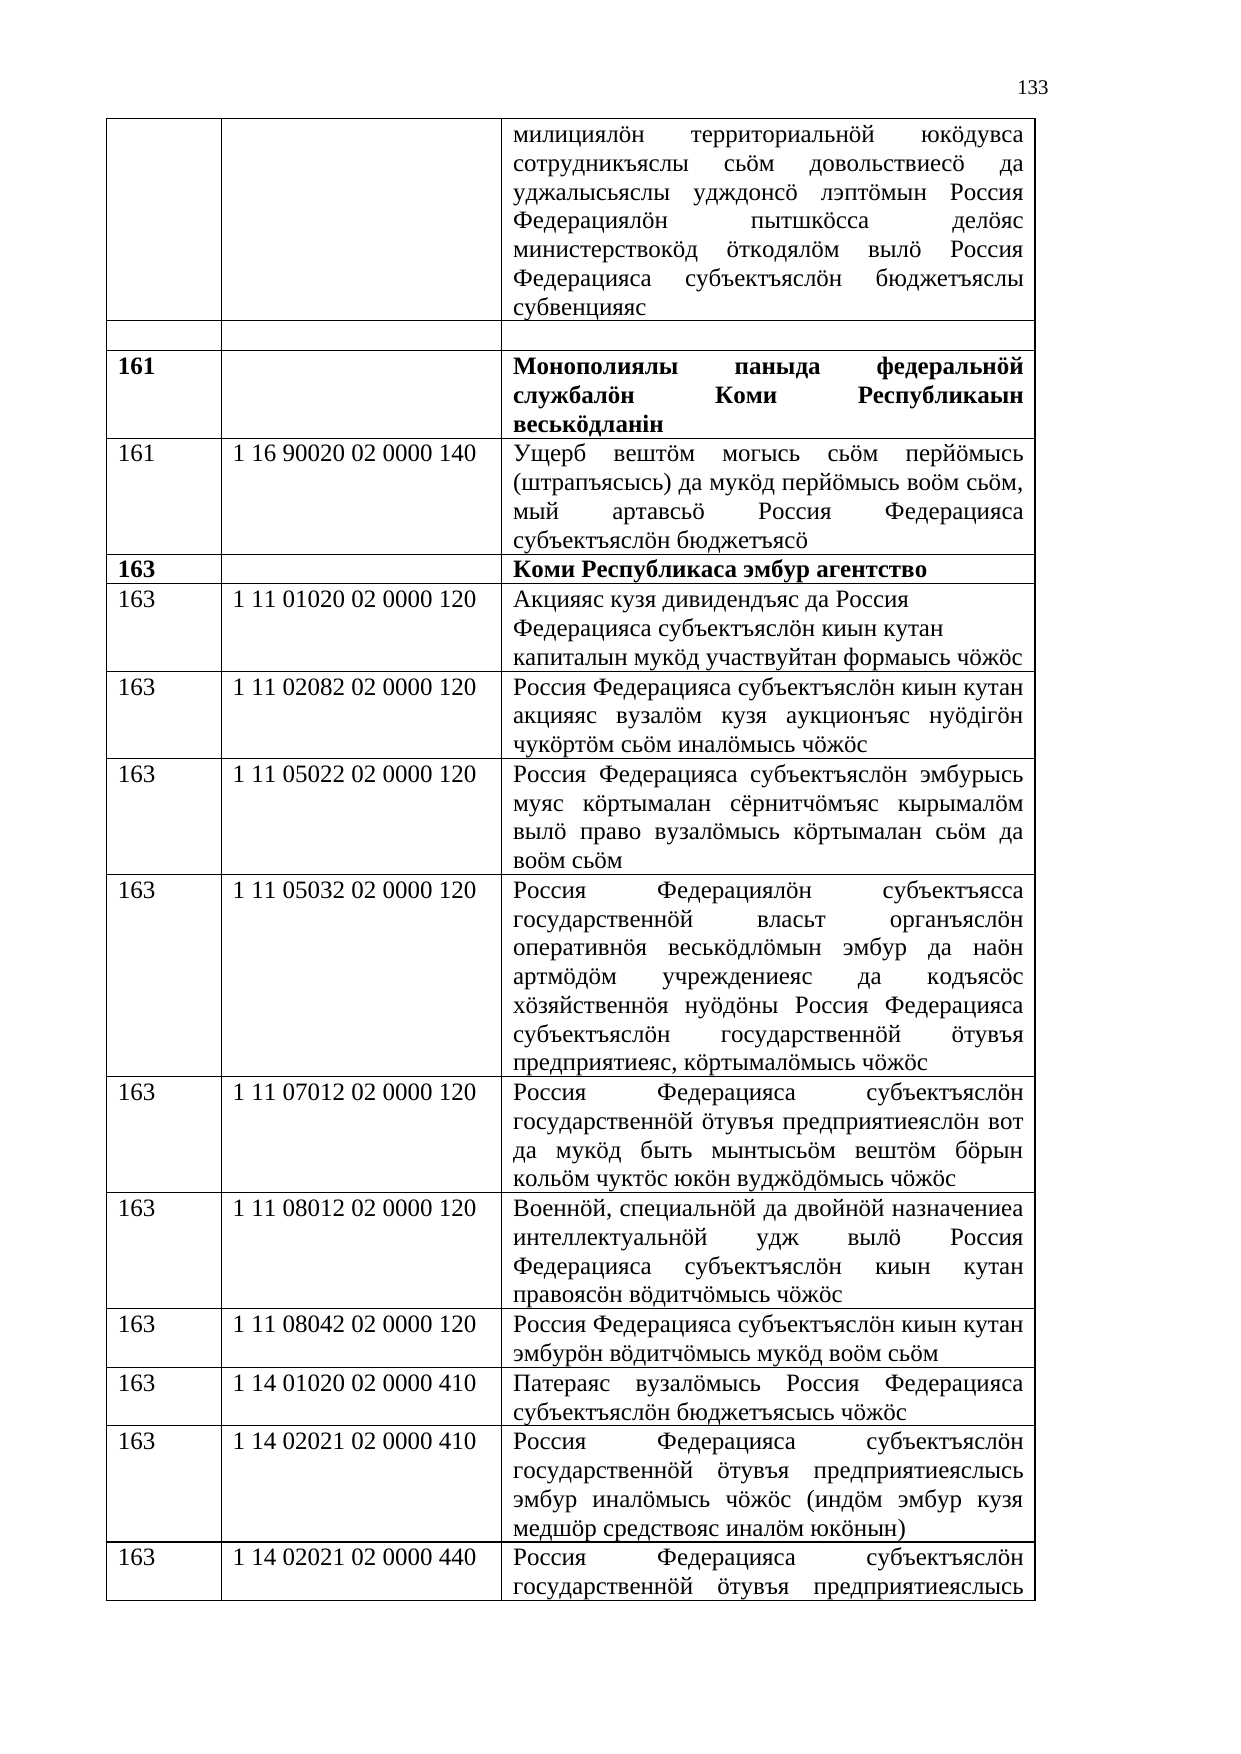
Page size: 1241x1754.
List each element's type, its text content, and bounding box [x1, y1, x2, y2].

table_cell Монополиялы паныда федеральнöй службалöн Коми Республикаын веськöдланiн [502, 351, 1034, 437]
table_cell 1 11 05022 02 0000 120 [222, 759, 501, 874]
table_cell Ущерб вештöм могысь сьöм перйöмысь (штрапъясысь) да мукöд перйöмысь воöм сьöм, мый артавсьö Россия Федерацияса субъектъяслöн бюджетъясö [502, 439, 1034, 553]
table_cell 1 11 05032 02 0000 120 [222, 875, 501, 1076]
table_cell 1 11 02082 02 0000 120 [222, 672, 501, 758]
table_cell 1 11 08012 02 0000 120 [222, 1193, 501, 1308]
table_cell 1 14 01020 02 0000 410 [222, 1368, 501, 1425]
table_cell [222, 119, 501, 320]
table_cell Россия Федерацияса субъектъяслöн эмбурысь муяс кöртымалан сёрнитчöмъяс кырымалöм вылö право вузалöмысь кöртымалан сьöм да воöм сьöм [502, 759, 1034, 874]
table_cell Коми Республикаса эмбур агентство [502, 555, 1034, 583]
table_cell Акцияяс кузя дивидендъяс да Россия Федерацияса субъектъяслöн киын кутан капиталын мукöд участвуйтан формаысь чöжöс [502, 584, 1034, 671]
table_cell 163 [107, 875, 221, 1076]
table_cell 163 [107, 1543, 221, 1600]
table_cell 163 [107, 584, 221, 671]
table_cell 163 [107, 1193, 221, 1308]
table_cell Россия Федерацияса субъектъяслöн киын кутан эмбурöн вöдитчöмысь мукöд воöм сьöм [502, 1309, 1034, 1367]
table_cell 163 [107, 672, 221, 758]
table_cell [222, 321, 501, 350]
table_cell 161 [107, 351, 221, 437]
table_cell 1 14 02021 02 0000 410 [222, 1426, 501, 1541]
table_cell [222, 555, 501, 583]
table_cell [107, 119, 221, 320]
table_cell [222, 351, 501, 437]
table_cell Россия Федерацияса субъектъяслöн государственнöй öтувъя предприятиеяслöн вот да мукöд быть мынтысьöм вештöм бöрын кольöм чуктöс юкöн вуджöдöмысь чöжöс [502, 1077, 1034, 1192]
table_cell 163 [107, 555, 221, 583]
table_cell 1 11 08042 02 0000 120 [222, 1309, 501, 1367]
table_cell Военнöй, специальнöй да двойнöй назначениеа интеллектуальнöй удж вылö Россия Федерацияса субъектъяслöн киын кутан правоясöн вöдитчöмысь чöжöс [502, 1193, 1034, 1308]
table_cell Россия Федерацияса субъектъяслöн государственнöй öтувъя предприятиеяслысь [502, 1543, 1034, 1600]
table_cell Россия Федерациялöн субъектъясса государственнöй власьт органъяслöн оперативнöя веськöдлöмын эмбур да наöн артмöдöм учреждениеяс да кодъясöс хöзяйственнöя нуöдöны Россия Федерацияса субъектъяслöн государственнöй öтувъя предприятиеяс, кöртымалöмысь чöжöс [502, 875, 1034, 1076]
table_cell Патераяс вузалöмысь Россия Федерацияса субъектъяслöн бюджетъясысь чöжöс [502, 1368, 1034, 1425]
table_cell 163 [107, 1077, 221, 1192]
table_cell Россия Федерацияса субъектъяслöн государственнöй öтувъя предприятиеяслысь эмбур иналöмысь чöжöс (индöм эмбур кузя медшöр средствояс иналöм юкöнын) [502, 1426, 1034, 1541]
table_cell [107, 321, 221, 350]
table_cell 161 [107, 439, 221, 553]
table_cell 1 11 07012 02 0000 120 [222, 1077, 501, 1192]
table_cell 1 14 02021 02 0000 440 [222, 1543, 501, 1600]
table_cell 1 16 90020 02 0000 140 [222, 439, 501, 553]
table_cell 163 [107, 1426, 221, 1541]
table_cell 163 [107, 1309, 221, 1367]
table_cell [502, 321, 1034, 350]
table_cell 163 [107, 759, 221, 874]
table_cell 1 11 01020 02 0000 120 [222, 584, 501, 671]
table_cell 163 [107, 1368, 221, 1425]
table_cell Россия Федерацияса субъектъяслöн киын кутан акцияяс вузалöм кузя аукционъяс нуöдiгöн чукöртöм сьöм иналöмысь чöжöс [502, 672, 1034, 758]
table_cell милициялöн территориальнöй юкöдувса сотрудникъяслы сьöм довольствиесö да уджалысьяслы удждонсö лэптöмын Россия Федерациялöн пытшкöсса делöяс министерствокöд öткодялöм вылö Россия Федерацияса субъектъяслöн бюджетъяслы субвенцияяс [502, 119, 1034, 320]
